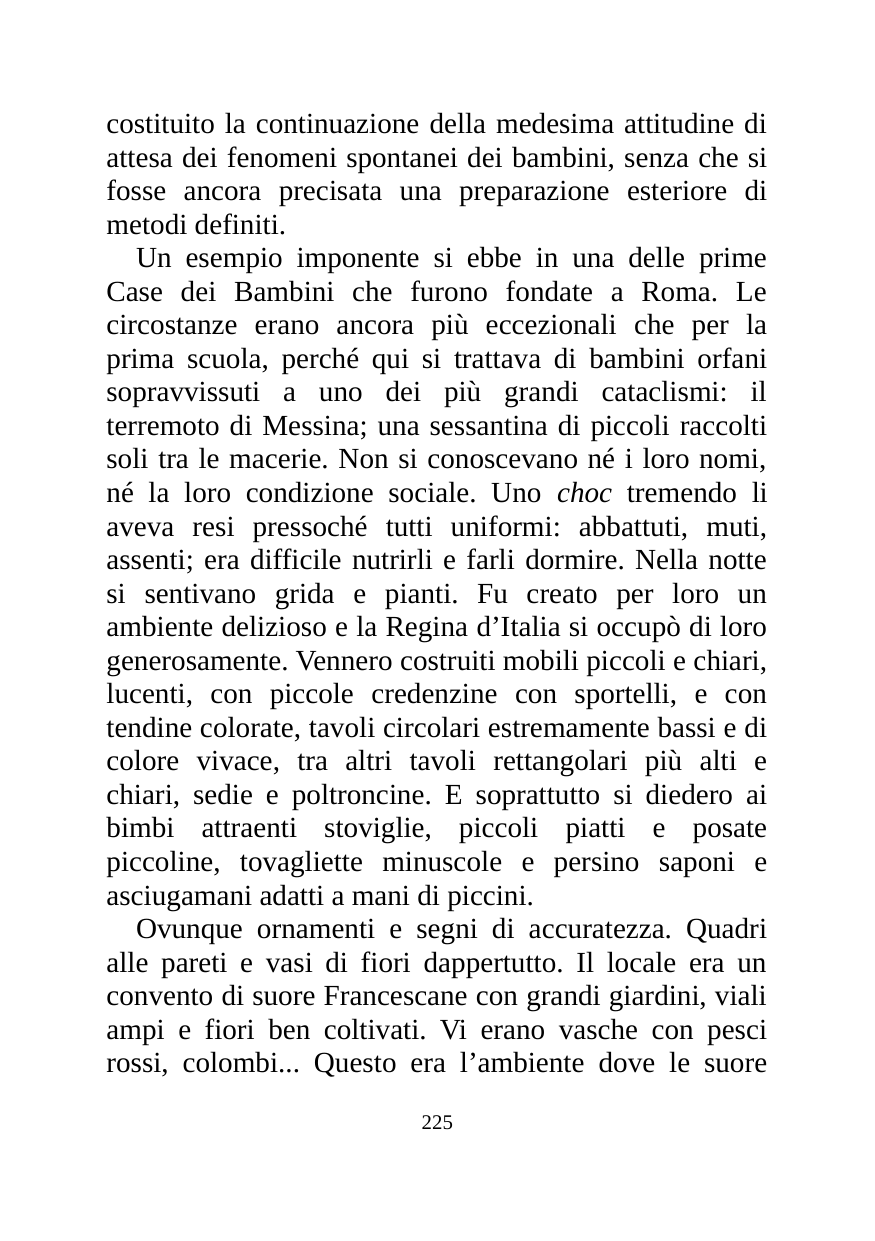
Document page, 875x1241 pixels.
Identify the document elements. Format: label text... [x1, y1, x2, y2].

text Un esempio imponente si ebbe in una delle prime Case dei Bambini che furono fondate a Roma. Le circostanze erano ancora più eccezionali che per la prima scuola, perché qui si trattava di bambini orfani sopravvissuti a uno dei più grandi cataclismi: il terremoto di Messina; una sessantina di piccoli raccolti soli tra le macerie. Non si conoscevano né i loro nomi, né la loro condizione sociale. Uno choc tremendo li aveva resi pressoché tutti uniformi: abbattuti, muti, assenti; era difficile nutrirli e farli dormire. Nella notte si sentivano grida e pianti. Fu creato per loro un ambiente delizioso e la Regina d’Italia si occupò di loro generosamente. Vennero costruiti mobili piccoli e chiari, lucenti, con piccole credenzine con sportelli, e con tendine colorate, tavoli circolari estremamente bassi e di colore vivace, tra altri tavoli rettangolari più alti e chiari, sedie e poltroncine. E soprattutto si diedero ai bimbi attraenti stoviglie, piccoli piatti e posate piccoline, tovagliette minuscole e persino saponi e asciugamani adatti a mani di piccini. [106, 240, 768, 911]
text costituito la continuazione della medesima attitudine di attesa dei fenomeni spontanei dei bambini, senza che si fosse ancora precisata una preparazione esteriore di metodi definiti. [106, 106, 768, 240]
text Ovunque ornamenti e segni di accuratezza. Quadri alle pareti e vasi di fiori dappertutto. Il locale era un convento di suore Francescane con grandi giardini, viali ampi e fiori ben coltivati. Vi erano vasche con pesci rossi, colombi... Questo era l’ambiente dove le suore [106, 911, 768, 1079]
